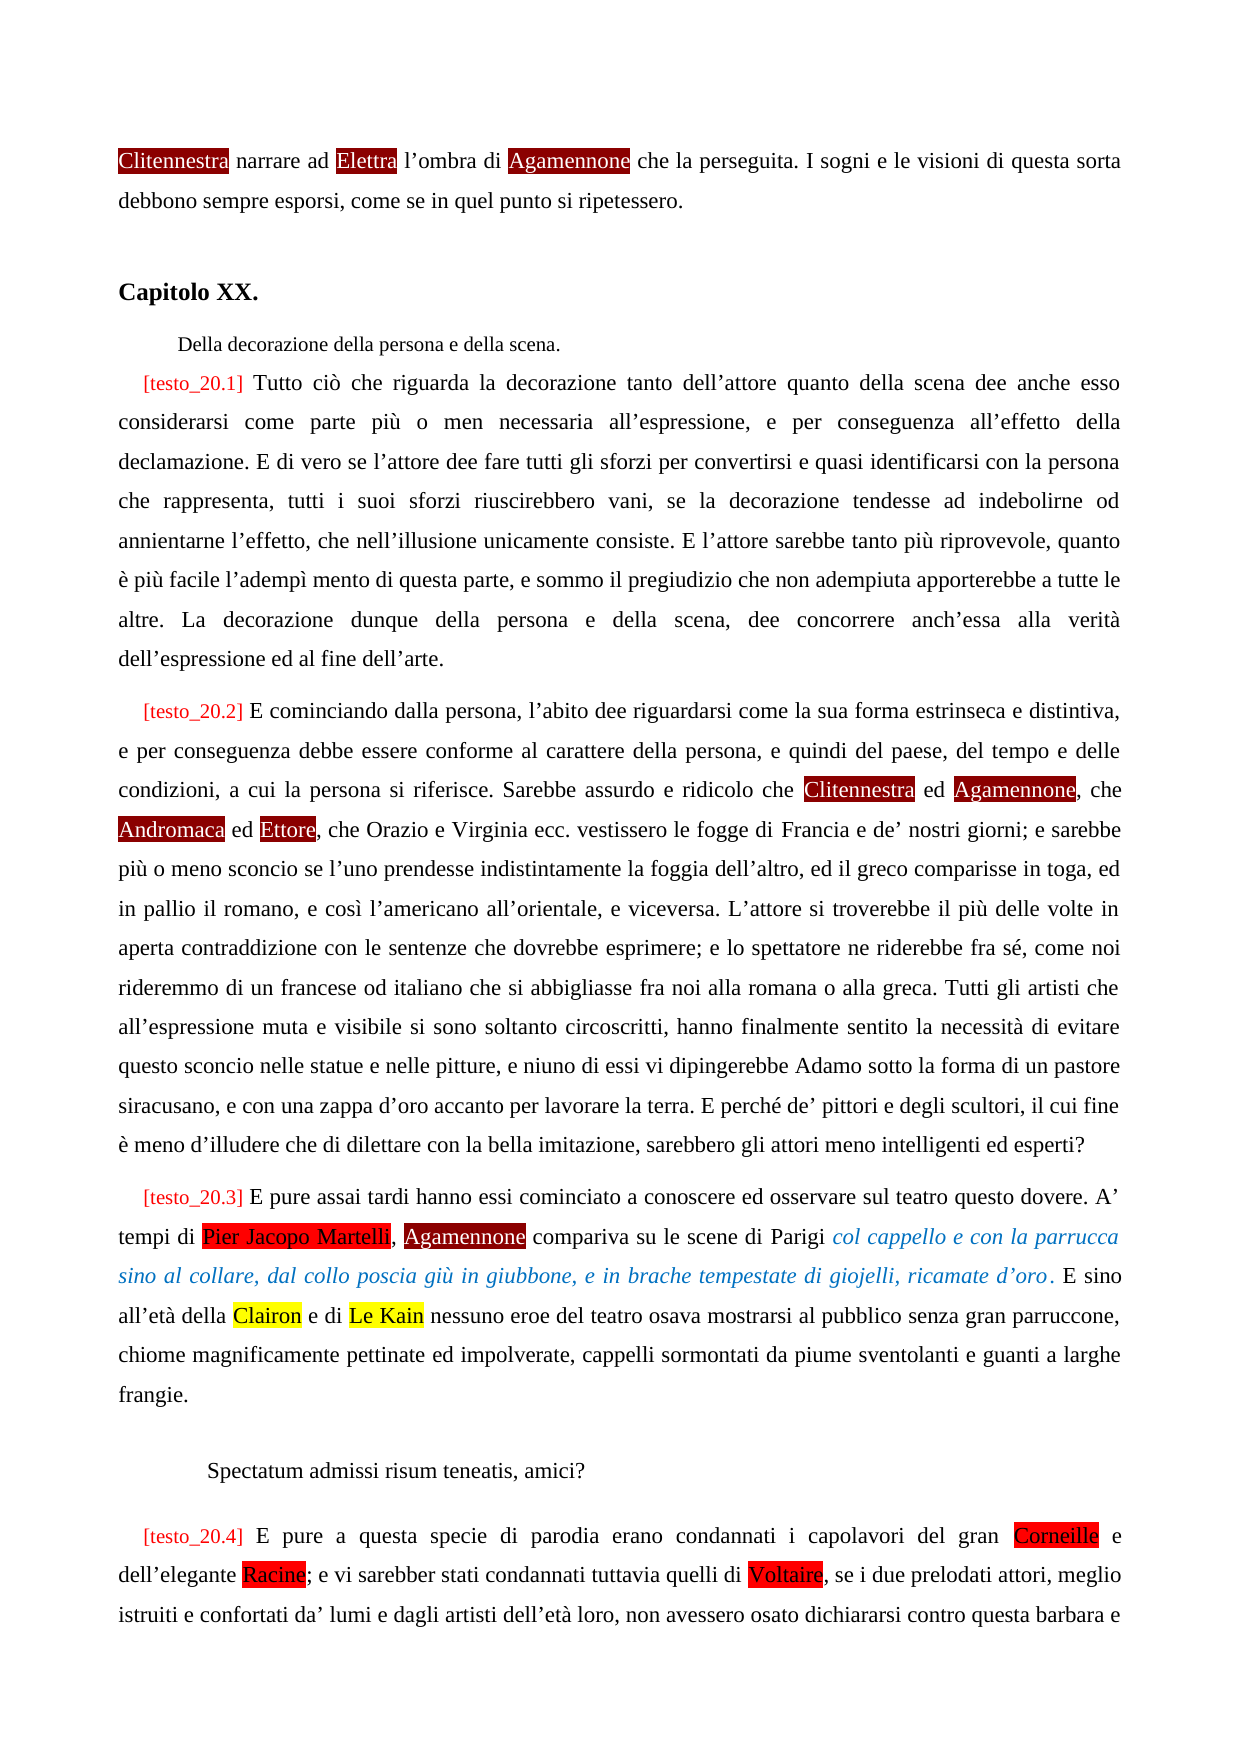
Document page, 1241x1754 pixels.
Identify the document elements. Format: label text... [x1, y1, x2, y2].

subtitle Capitolo XX. [118, 277, 1122, 305]
text [testo_20.2] E cominciando dalla persona, l’abito dee riguardarsi come la sua forma estrinseca e distintiva, e per conseguenza debbe essere conforme al carattere della persona, e quindi del paese, del tempo e delle condizioni, a cui la persona si riferisce. Sarebbe assurdo e ridicolo che Clitennestra ed Agamennone, che Andromaca ed Ettore, che Orazio e Virginia ecc. vestissero le fogge di Francia e de’ nostri giorni; e sarebbe più o meno sconcio se l’uno prendesse indistintamente la foggia dell’altro, ed il greco comparisse in toga, ed in pallio il romano, e così l’americano all’orientale, e viceversa. L’attore si troverebbe il più delle volte in aperta contraddizione con le sentenze che dovrebbe esprimere; e lo spettatore ne riderebbe fra sé, come noi rideremmo di un francese od italiano che si abbigliasse fra noi alla romana o alla greca. Tutti gli artisti che all’espressione muta e visibile si sono soltanto circoscritti, hanno finalmente sentito la necessità di evitare questo sconcio nelle statue e nelle pitture, e niuno di essi vi dipingerebbe Adamo sotto la forma di un pastore siracusano, e con una zappa d’oro accanto per lavorare la terra. E perché de’ pittori e degli scultori, il cui fine è meno d’illudere che di dilettare con la bella imitazione, sarebbero gli attori meno intelligenti ed esperti? [118, 697, 1122, 1158]
text Clitennestra narrare ad Elettra l’ombra di Agamennone che la perseguita. I sogni e le visioni di questa sorta debbono sempre esporsi, come se in quel punto si ripetessero. [118, 148, 1122, 213]
text [testo_20.1] Tutto ciò che riguarda la decorazione tanto dell’attore quanto della scena dee anche esso considerarsi come parte più o men necessaria all’espressione, e per conseguenza all’effetto della declamazione. E di vero se l’attore dee fare tutti gli sforzi per convertirsi e quasi identificarsi con la persona che rappresenta, tutti i suoi sforzi riuscirebbero vani, se la decorazione tendesse ad indebolirne od annientarne l’effetto, che nell’illusione unicamente consiste. E l’attore sarebbe tanto più riprovevole, quanto è più facile l’adempì mento di questa parte, e sommo il pregiudizio che non adempiuta apporterebbe a tutte le altre. La decorazione dunque della persona e della scena, dee concorrere anch’essa alla verità dell’espressione ed al fine dell’arte. [118, 369, 1122, 672]
text Spectatum admissi risum teneatis, amici? [207, 1458, 1122, 1484]
text [testo_20.4] E pure a questa specie di parodia erano condannati i capolavori del gran Corneille e dell’elegante Racine; e vi sarebber stati condannati tuttavia quelli di Voltaire, se i due prelodati attori, meglio istruiti e confortati da’ lumi e dagli artisti dell’età loro, non avessero osato dichiararsi contro questa barbara e [118, 1522, 1122, 1627]
text Della decorazione della persona e della scena. [177, 332, 1063, 356]
text [testo_20.3] E pure assai tardi hanno essi cominciato a conoscere ed osservare sul teatro questo dovere. A’ tempi di Pier Jacopo Martelli, Agamennone compariva su le scene di Parigi col cappello e con la parrucca sino al collare, dal collo poscia giù in giubbone, e in brache tempestate di giojelli, ricamate d’oro. E sino all’età della Clairon e di Le Kain nessuno eroe del teatro osava mostrarsi al pubblico senza gran parruccone, chiome magnificamente pettinate ed impolverate, cappelli sormontati da piume sventolanti e guanti a larghe frangie. [118, 1183, 1122, 1407]
